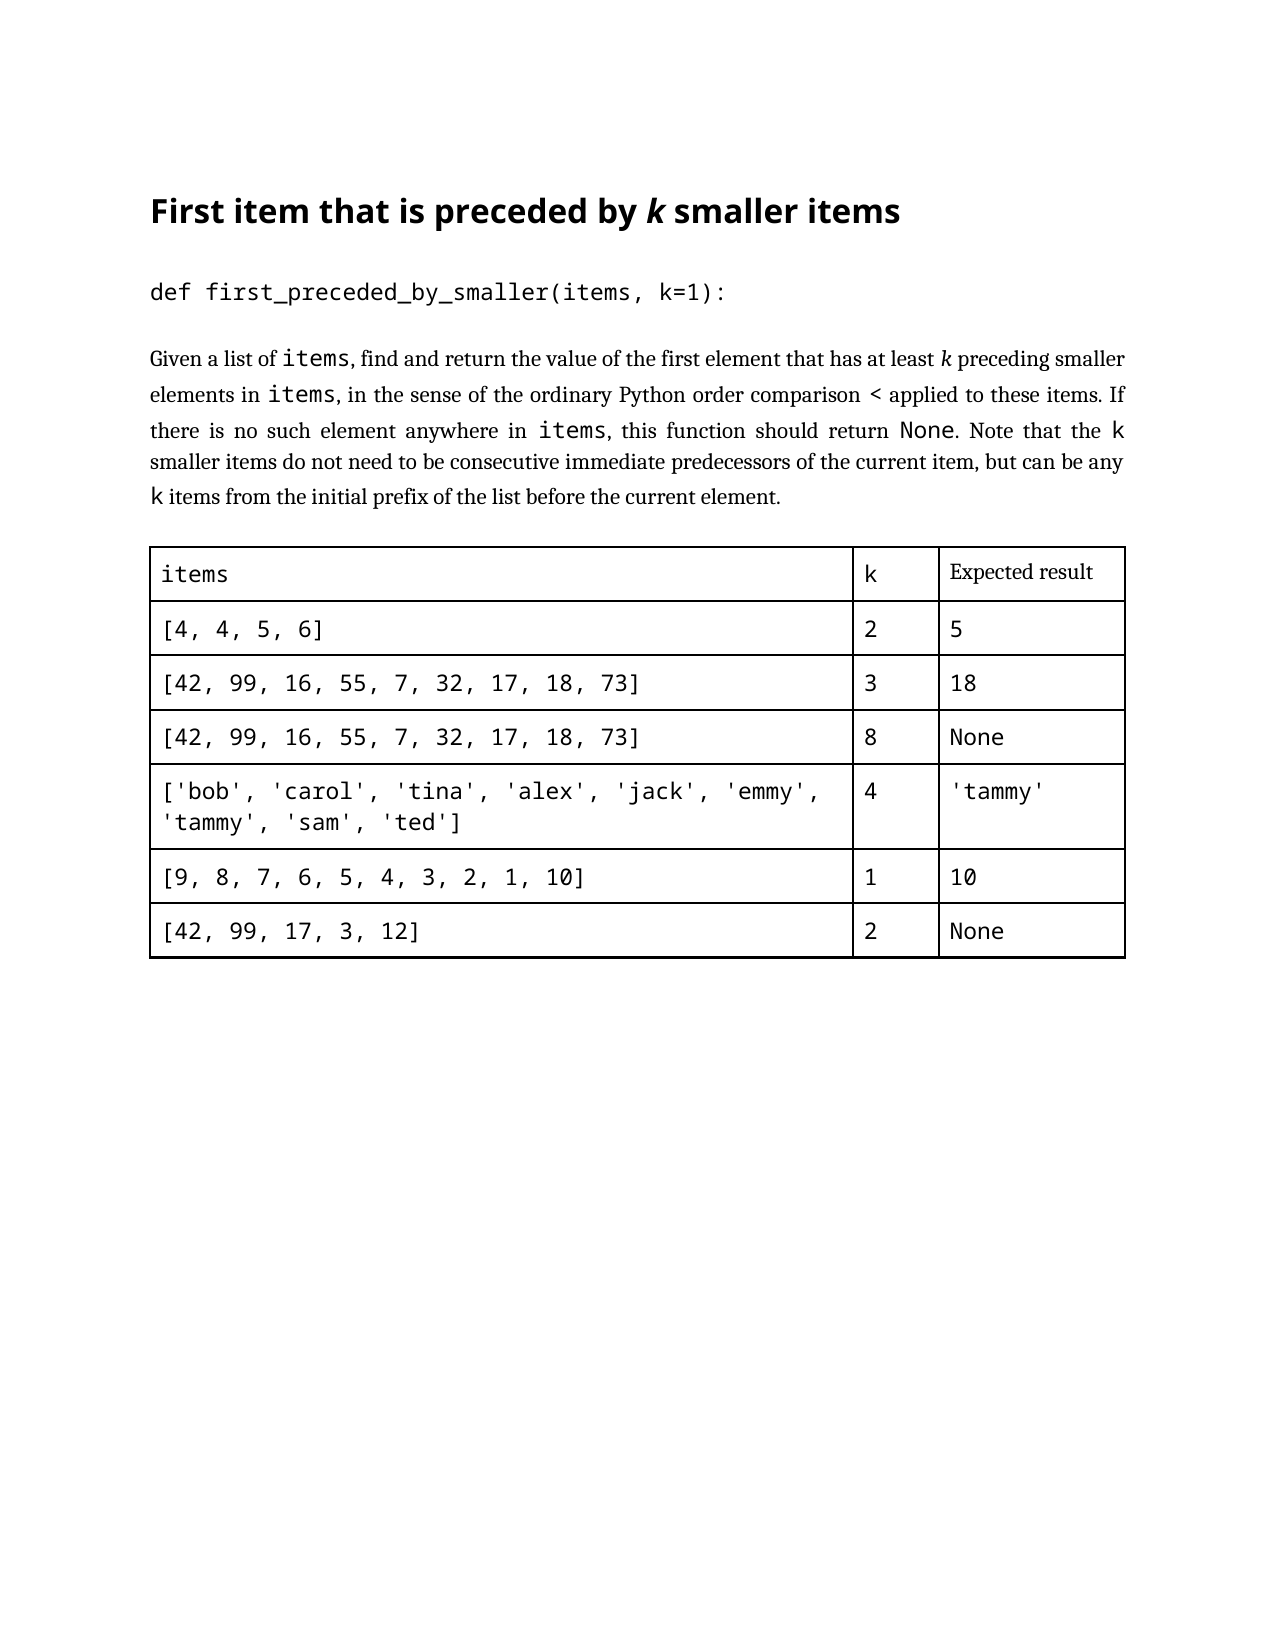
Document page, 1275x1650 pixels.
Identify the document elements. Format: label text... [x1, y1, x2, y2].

table_cell 1 [854, 850, 938, 902]
table_cell 2 [854, 904, 938, 956]
table_cell [9, 8, 7, 6, 5, 4, 3, 2, 1, 10] [151, 850, 852, 902]
table_cell ['bob', 'carol', 'tina', 'alex', 'jack', 'emmy', 'tammy', 'sam', 'ted'] [151, 765, 852, 848]
table_cell [42, 99, 16, 55, 7, 32, 17, 18, 73] [151, 711, 852, 763]
table_cell 18 [940, 656, 1124, 708]
table_cell None [940, 904, 1124, 956]
table_cell [42, 99, 17, 3, 12] [151, 904, 852, 956]
table_cell 'tammy' [940, 765, 1124, 848]
table_header k [854, 548, 938, 600]
table_cell 4 [854, 765, 938, 848]
table_cell 8 [854, 711, 938, 763]
table_cell 5 [940, 602, 1124, 654]
table_header Expected result [940, 548, 1124, 600]
table_cell [42, 99, 16, 55, 7, 32, 17, 18, 73] [151, 656, 852, 708]
table_cell 3 [854, 656, 938, 708]
subtitle First item that is preceded by k smaller items [150, 187, 1125, 233]
table_cell None [940, 711, 1124, 763]
table_cell [4, 4, 5, 6] [151, 602, 852, 654]
table_cell 2 [854, 602, 938, 654]
table_header items [151, 548, 852, 600]
text def first_preceded_by_smaller(items, k=1): [150, 276, 1125, 307]
table_cell 10 [940, 850, 1124, 902]
text Given a list of items, find and return the value of the first element that has at least k preceding smaller elements in items, in the sense of the ordinary Python order comparison < applied to these items. If there is no such element anywhere in items, this function should return None. Note that the k smaller items do not need to be consecutive immediate predecessors of the current item, but can be any k items from the initial prefix of the list before the current element. [150, 342, 1125, 511]
